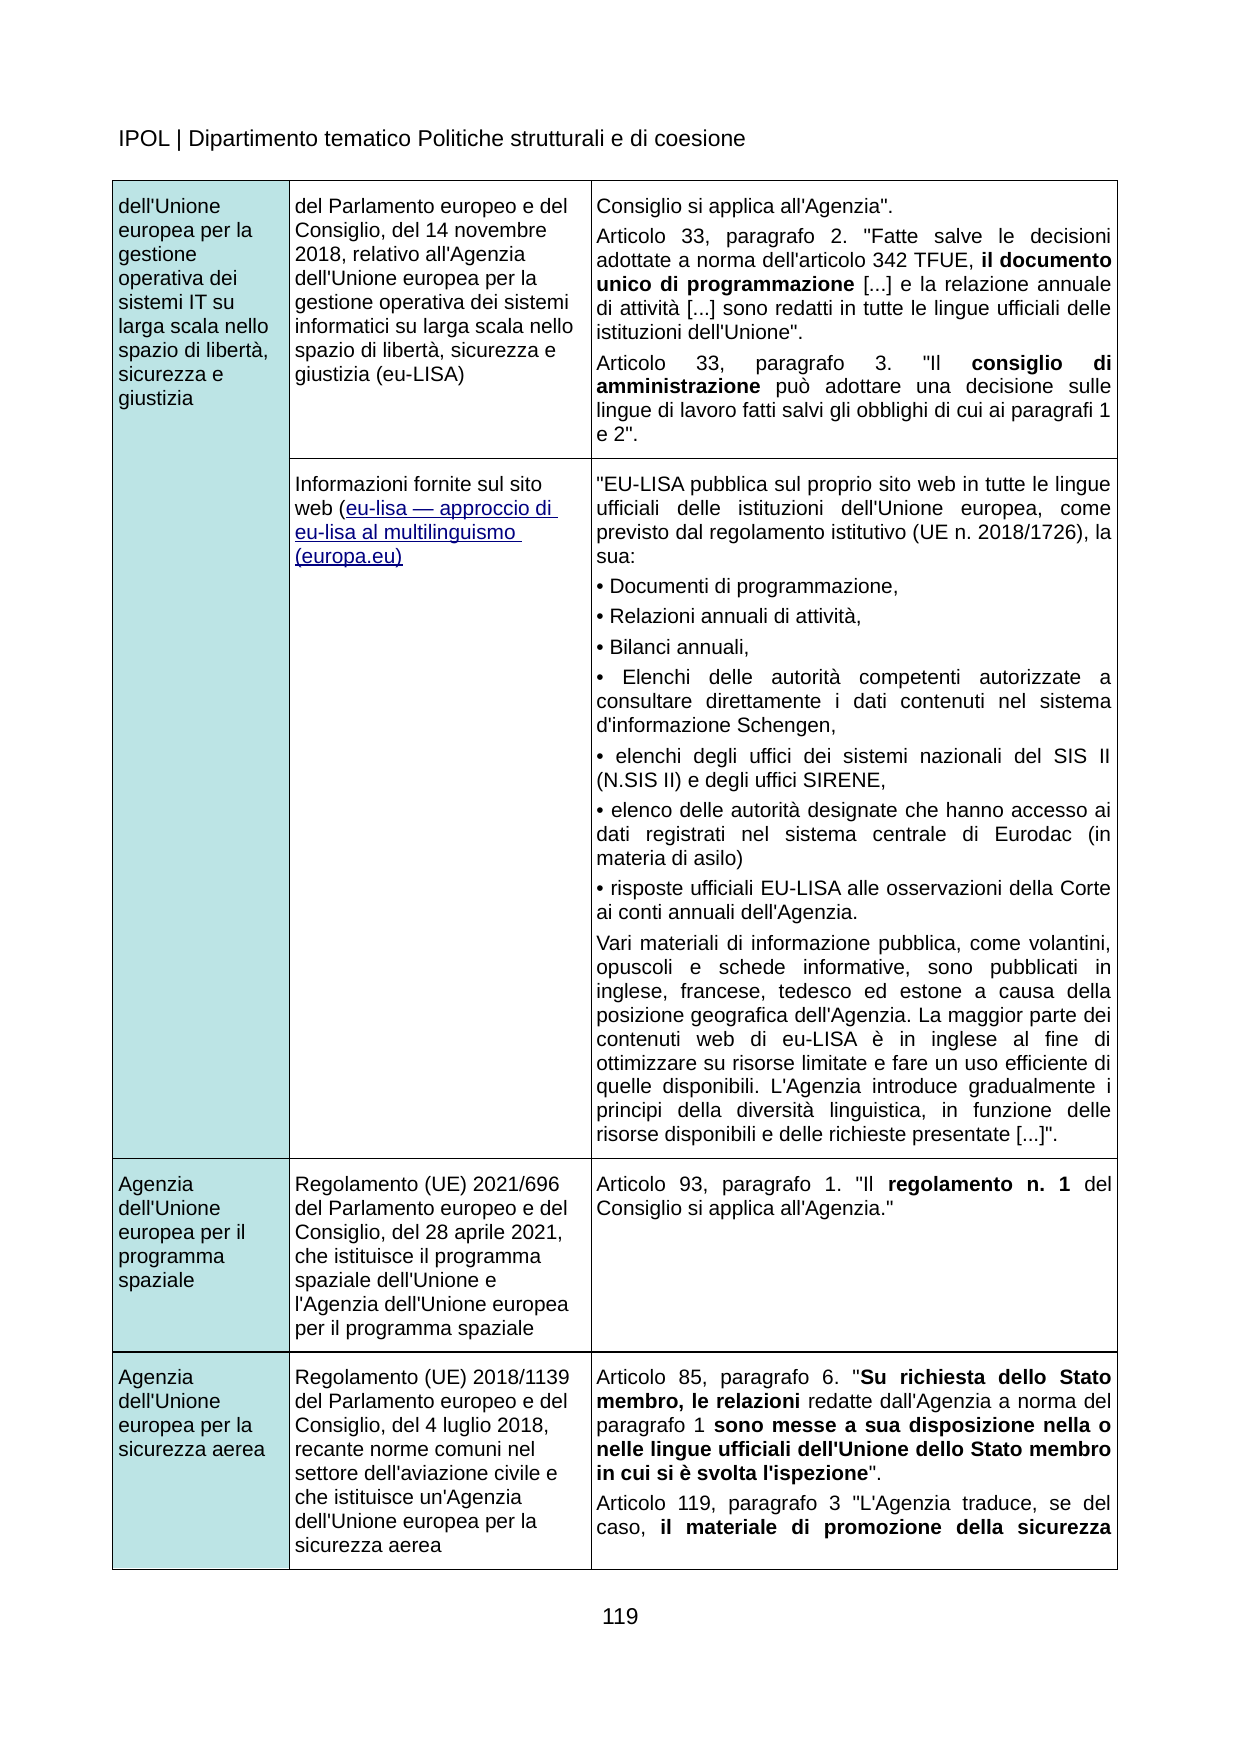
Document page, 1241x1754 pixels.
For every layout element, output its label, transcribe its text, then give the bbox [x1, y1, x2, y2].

table_cell dell'Unione europea per la gestione operativa dei sistemi IT su larga scala nello spazio di libertà, sicurezza e giustizia [113, 181, 289, 1158]
table_cell Articolo 93, paragrafo 1. "Il regolamento n. 1 del Consiglio si applica all'Agenzia." [592, 1159, 1117, 1351]
table_cell Articolo 85, paragrafo 6. "Su richiesta dello Stato membro, le relazioni redatte dall'Agenzia a norma del paragrafo 1 sono messe a sua disposizione nella o nelle lingue ufficiali dell'Unione dello Stato membro in cui si è svolta l'ispezione". Articolo 119, paragrafo 3 "L'Agenzia traduce, se del caso, il materiale di promozione della sicurezza [592, 1353, 1117, 1568]
table_cell "EU-LISA pubblica sul proprio sito web in tutte le lingue ufficiali delle istituzioni dell'Unione europea, come previsto dal regolamento istitutivo (UE n. 2018/1726), la sua: • Documenti di programmazione, • Relazioni annuali di attività, • Bilanci annuali, • Elenchi delle autorità competenti autorizzate a consultare direttamente i dati contenuti nel sistema d'informazione Schengen, • elenchi degli uffici dei sistemi nazionali del SIS II (N.SIS II) e degli uffici SIRENE, • elenco delle autorità designate che hanno accesso ai dati registrati nel sistema centrale di Eurodac (in materia di asilo) • risposte ufficiali EU-LISA alle osservazioni della Corte ai conti annuali dell'Agenzia. Vari materiali di informazione pubblica, come volantini, opuscoli e schede informative, sono pubblicati in inglese, francese, tedesco ed estone a causa della posizione geografica dell'Agenzia. La maggior parte dei contenuti web di eu-LISA è in inglese al fine di ottimizzare su risorse limitate e fare un uso efficiente di quelle disponibili. L'Agenzia introduce gradualmente i principi della diversità linguistica, in funzione delle risorse disponibili e delle richieste presentate [...]". [592, 459, 1117, 1158]
table_cell Consiglio si applica all'Agenzia". Articolo 33, paragrafo 2. "Fatte salve le decisioni adottate a norma dell'articolo 342 TFUE, il documento unico di programmazione [...] e la relazione annuale di attività [...] sono redatti in tutte le lingue ufficiali delle istituzioni dell'Unione". Articolo 33, paragrafo 3. "Il consiglio di amministrazione può adottare una decisione sulle lingue di lavoro fatti salvi gli obblighi di cui ai paragrafi 1 e 2". [592, 181, 1117, 458]
table_cell Regolamento (UE) 2021/696 del Parlamento europeo e del Consiglio, del 28 aprile 2021, che istituisce il programma spaziale dell'Unione e l'Agenzia dell'Unione europea per il programma spaziale [290, 1159, 591, 1351]
table_cell del Parlamento europeo e del Consiglio, del 14 novembre 2018, relativo all'Agenzia dell'Unione europea per la gestione operativa dei sistemi informatici su larga scala nello spazio di libertà, sicurezza e giustizia (eu-LISA) [290, 181, 591, 458]
table_cell Agenzia dell'Unione europea per la sicurezza aerea [113, 1353, 289, 1568]
table_cell Agenzia dell'Unione europea per il programma spaziale [113, 1159, 289, 1351]
table_cell Informazioni fornite sul sito web (eu-lisa — approccio di eu-lisa al multilinguismo (europa.eu) [290, 459, 591, 1158]
table_cell Regolamento (UE) 2018/1139 del Parlamento europeo e del Consiglio, del 4 luglio 2018, recante norme comuni nel settore dell'aviazione civile e che istituisce un'Agenzia dell'Unione europea per la sicurezza aerea [290, 1353, 591, 1568]
